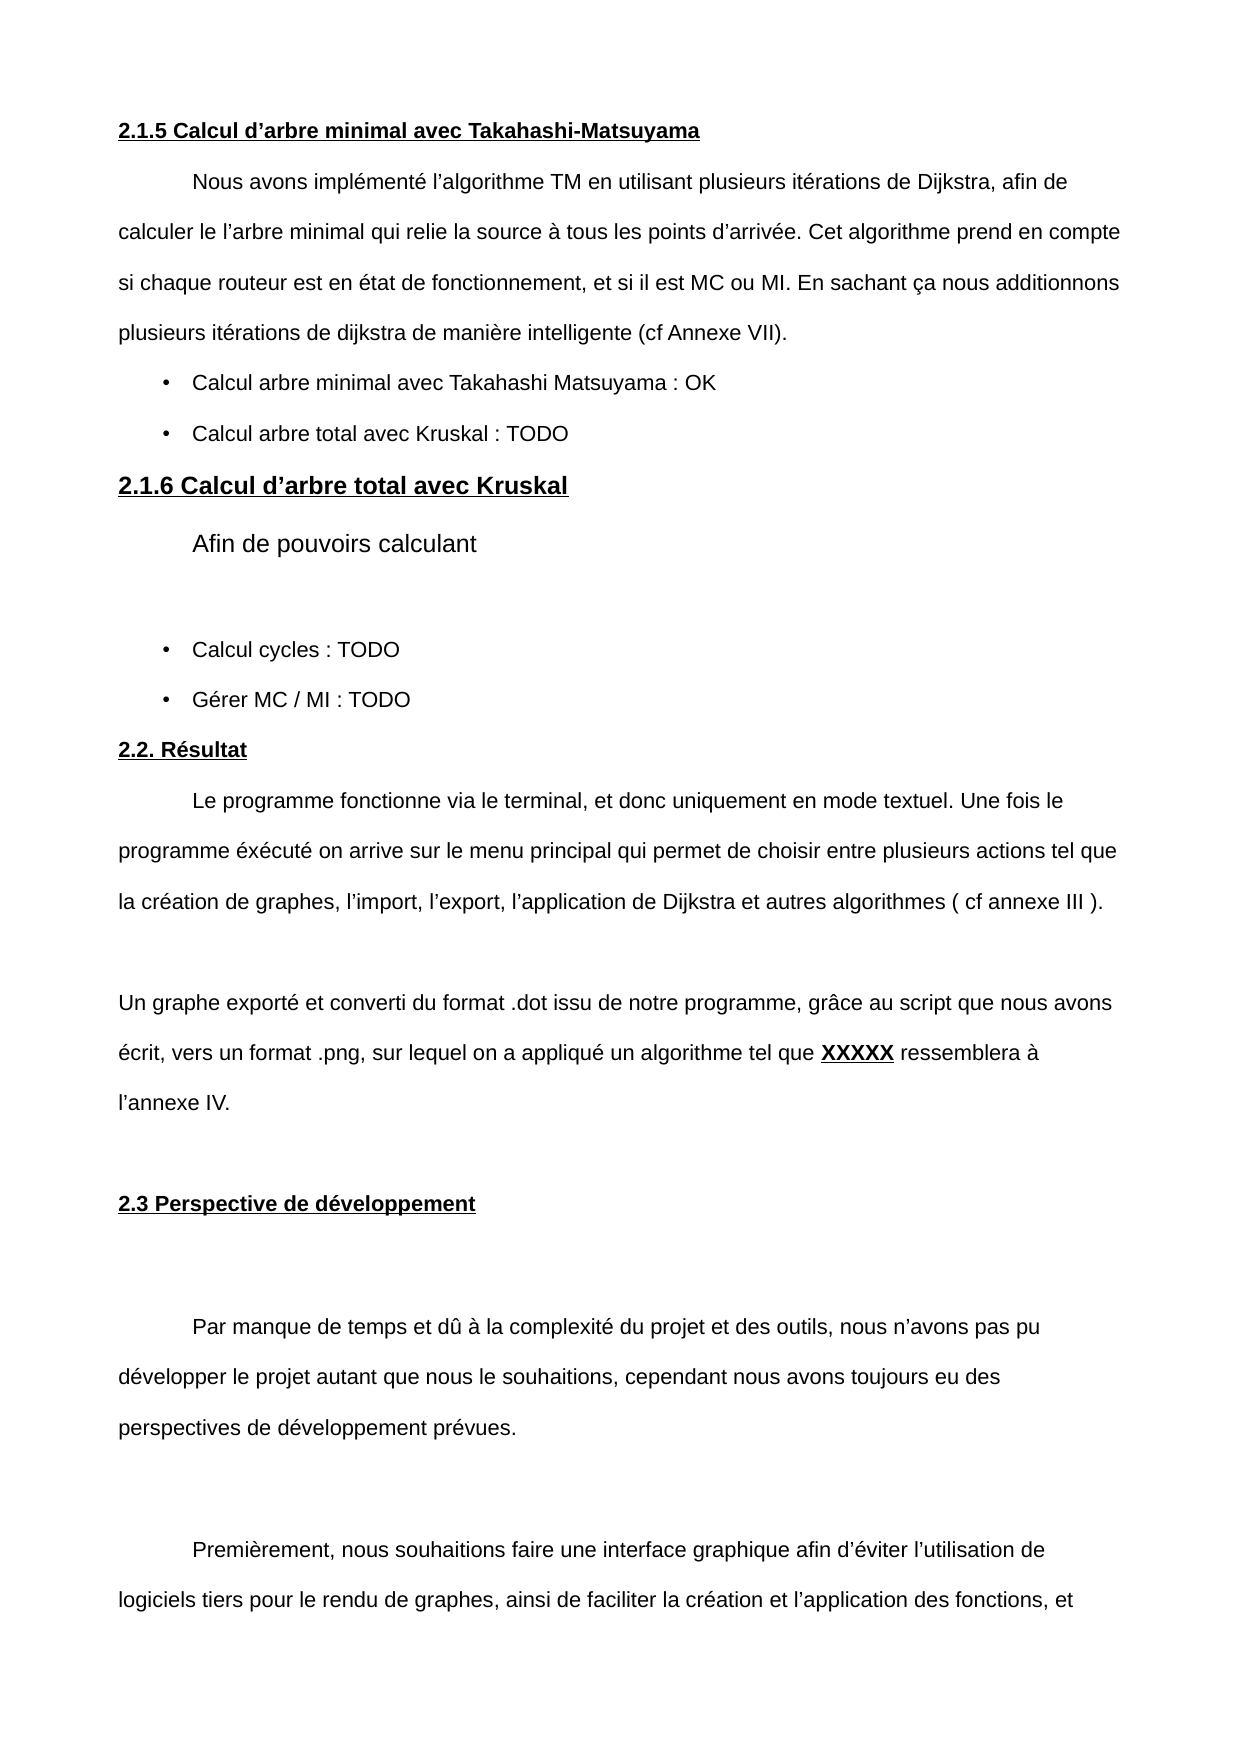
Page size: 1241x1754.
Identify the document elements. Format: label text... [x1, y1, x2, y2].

text Un graphe exporté et converti du format .dot issu de notre programme, grâce au script que nous avons écrit, vers un format .png, sur lequel on a appliqué un algorithme tel que XXXXX ressemblera à l’annexe IV. [118, 989, 1122, 1115]
list Calcul arbre minimal avec Takahashi Matsuyama : OK [162, 370, 1122, 395]
text Afin de pouvoirs calculant [118, 528, 1122, 557]
list Gérer MC / MI : TODO [162, 687, 1122, 712]
text 2.2. Résultat [118, 737, 1122, 762]
text Premièrement, nous souhaitions faire une interface graphique afin d’éviter l’utilisation de logiciels tiers pour le rendu de graphes, ainsi de faciliter la création et l’application des fonctions, et [118, 1537, 1122, 1612]
text 2.3 Perspective de développement [118, 1191, 1122, 1216]
text Par manque de temps et dû à la complexité du projet et des outils, nous n’avons pas pu développer le projet autant que nous le souhaitions, cependant nous avons toujours eu des perspectives de développement prévues. [118, 1313, 1122, 1439]
list Calcul cycles : TODO [162, 636, 1122, 662]
text 2.1.5 Calcul d’arbre minimal avec Takahashi-Matsuyama [118, 118, 1122, 143]
text Le programme fonctionne via le terminal, et donc uniquement en mode textuel. Une fois le programme éxécuté on arrive sur le menu principal qui permet de choisir entre plusieurs actions tel que la création de graphes, l’import, l’export, l’application de Dijkstra et autres algorithmes ( cf annexe III ). [118, 788, 1122, 914]
text Nous avons implémenté l’algorithme TM en utilisant plusieurs itérations de Dijkstra, afin de calculer le l’arbre minimal qui relie la source à tous les points d’arrivée. Cet algorithme prend en compte si chaque routeur est en état de fonctionnement, et si il est MC ou MI. En sachant ça nous additionnons plusieurs itérations de dijkstra de manière intelligente (cf Annexe VII). [118, 168, 1122, 345]
text 2.1.6 Calcul d’arbre total avec Kruskal [118, 471, 1122, 500]
list Calcul arbre total avec Kruskal : TODO [162, 421, 1122, 446]
